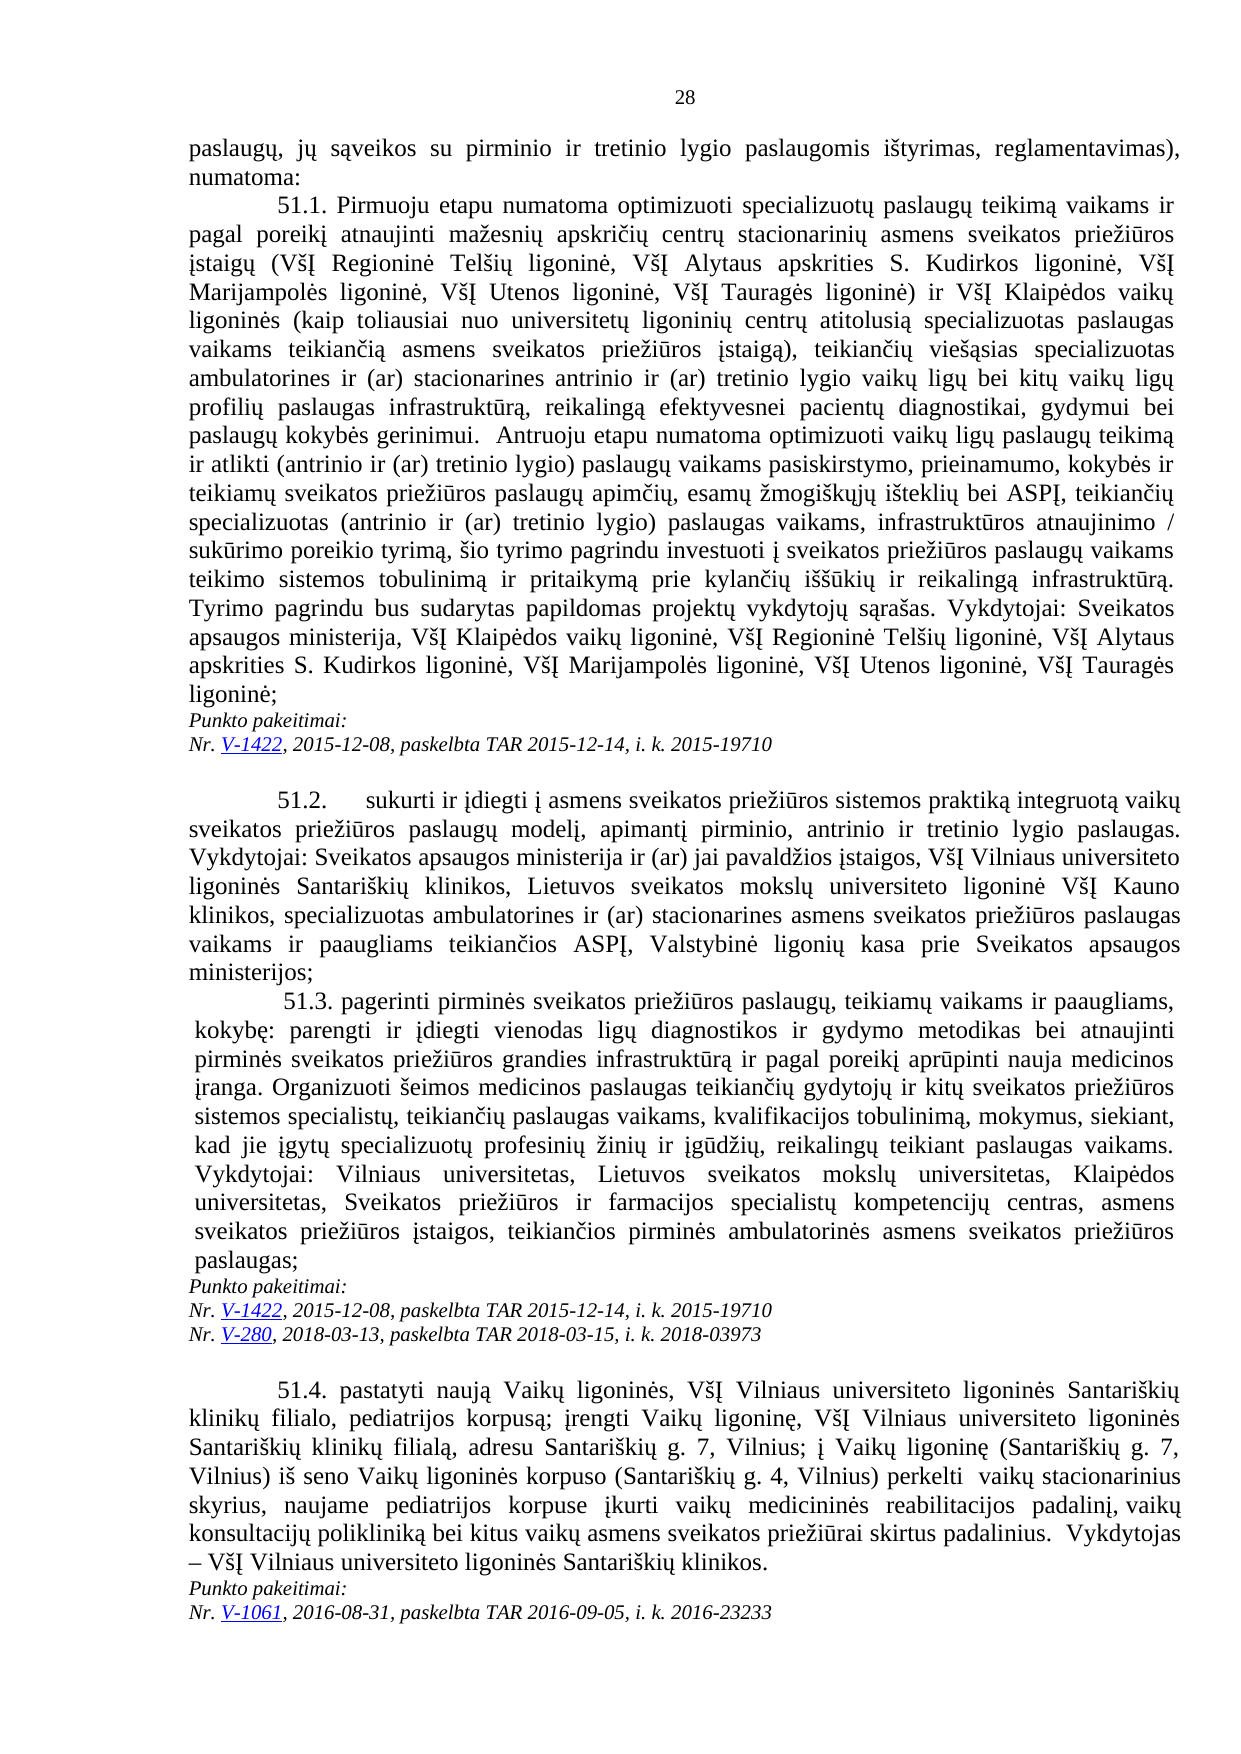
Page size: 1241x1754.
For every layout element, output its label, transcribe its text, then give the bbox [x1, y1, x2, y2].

text Nr. V-1422, 2015-12-08, paskelbta TAR 2015-12-14, i. k. 2015-19710 [188, 732, 1181, 756]
text Punkto pakeitimai: [188, 708, 1181, 732]
text Punkto pakeitimai: [188, 1274, 1181, 1298]
text Punkto pakeitimai: [188, 1576, 1181, 1600]
text Nr. V-1422, 2015-12-08, paskelbta TAR 2015-12-14, i. k. 2015-19710 [188, 1298, 1181, 1322]
text 51.2. sukurti ir įdiegti į asmens sveikatos priežiūros sistemos praktiką integruotą vaikų sveikatos priežiūros paslaugų modelį, apimantį pirminio, antrinio ir tretinio lygio paslaugas. Vykdytojai: Sveikatos apsaugos ministerija ir (ar) jai pavaldžios įstaigos, VšĮ Vilniaus universiteto ligoninės Santariškių klinikos, Lietuvos sveikatos mokslų universiteto ligoninė VšĮ Kauno klinikos, specializuotas ambulatorines ir (ar) stacionarines asmens sveikatos priežiūros paslaugas vaikams ir paaugliams teikiančios ASPĮ, Valstybinė ligonių kasa prie Sveikatos apsaugos ministerijos; [188, 785, 1181, 986]
text 51.3. pagerinti pirminės sveikatos priežiūros paslaugų, teikiamų vaikams ir paaugliams, kokybę: parengti ir įdiegti vienodas ligų diagnostikos ir gydymo metodikas bei atnaujinti pirminės sveikatos priežiūros grandies infrastruktūrą ir pagal poreikį aprūpinti nauja medicinos įranga. Organizuoti šeimos medicinos paslaugas teikiančių gydytojų ir kitų sveikatos priežiūros sistemos specialistų, teikiančių paslaugas vaikams, kvalifikacijos tobulinimą, mokymus, siekiant, kad jie įgytų specializuotų profesinių žinių ir įgūdžių, reikalingų teikiant paslaugas vaikams. Vykdytojai: Vilniaus universitetas, Lietuvos sveikatos mokslų universitetas, Klaipėdos universitetas, Sveikatos priežiūros ir farmacijos specialistų kompetencijų centras, asmens sveikatos priežiūros įstaigos, teikiančios pirminės ambulatorinės asmens sveikatos priežiūros paslaugas; [194, 986, 1175, 1274]
text Nr. V-280, 2018-03-13, paskelbta TAR 2018-03-15, i. k. 2018-03973 [188, 1322, 1181, 1346]
text 51.4. pastatyti naują Vaikų ligoninės, VšĮ Vilniaus universiteto ligoninės Santariškių klinikų filialo, pediatrijos korpusą; įrengti Vaikų ligoninę, VšĮ Vilniaus universiteto ligoninės Santariškių klinikų filialą, adresu Santariškių g. 7, Vilnius; į Vaikų ligoninę (Santariškių g. 7, Vilnius) iš seno Vaikų ligoninės korpuso (Santariškių g. 4, Vilnius) perkelti vaikų stacionarinius skyrius, naujame pediatrijos korpuse įkurti vaikų medicininės reabilitacijos padalinį, vaikų konsultacijų polikliniką bei kitus vaikų asmens sveikatos priežiūrai skirtus padalinius. Vykdytojas – VšĮ Vilniaus universiteto ligoninės Santariškių klinikos. [188, 1375, 1181, 1576]
text 51.1. Pirmuoju etapu numatoma optimizuoti specializuotų paslaugų teikimą vaikams ir pagal poreikį atnaujinti mažesnių apskričių centrų stacionarinių asmens sveikatos priežiūros įstaigų (VšĮ Regioninė Telšių ligoninė, VšĮ Alytaus apskrities S. Kudirkos ligoninė, VšĮ Marijampolės ligoninė, VšĮ Utenos ligoninė, VšĮ Tauragės ligoninė) ir VšĮ Klaipėdos vaikų ligoninės (kaip toliausiai nuo universitetų ligoninių centrų atitolusią specializuotas paslaugas vaikams teikiančią asmens sveikatos priežiūros įstaigą), teikiančių viešąsias specializuotas ambulatorines ir (ar) stacionarines antrinio ir (ar) tretinio lygio vaikų ligų bei kitų vaikų ligų profilių paslaugas infrastruktūrą, reikalingą efektyvesnei pacientų diagnostikai, gydymui bei paslaugų kokybės gerinimui. Antruoju etapu numatoma optimizuoti vaikų ligų paslaugų teikimą ir atlikti (antrinio ir (ar) tretinio lygio) paslaugų vaikams pasiskirstymo, prieinamumo, kokybės ir teikiamų sveikatos priežiūros paslaugų apimčių, esamų žmogiškųjų išteklių bei ASPĮ, teikiančių specializuotas (antrinio ir (ar) tretinio lygio) paslaugas vaikams, infrastruktūros atnaujinimo / sukūrimo poreikio tyrimą, šio tyrimo pagrindu investuoti į sveikatos priežiūros paslaugų vaikams teikimo sistemos tobulinimą ir pritaikymą prie kylančių iššūkių ir reikalingą infrastruktūrą. Tyrimo pagrindu bus sudarytas papildomas projektų vykdytojų sąrašas. Vykdytojai: Sveikatos apsaugos ministerija, VšĮ Klaipėdos vaikų ligoninė, VšĮ Regioninė Telšių ligoninė, VšĮ Alytaus apskrities S. Kudirkos ligoninė, VšĮ Marijampolės ligoninė, VšĮ Utenos ligoninė, VšĮ Tauragės ligoninė; [188, 191, 1175, 708]
text Nr. V-1061, 2016-08-31, paskelbta TAR 2016-09-05, i. k. 2016-23233 [188, 1600, 1181, 1624]
text paslaugų, jų sąveikos su pirminio ir tretinio lygio paslaugomis ištyrimas, reglamentavimas), numatoma: [188, 133, 1181, 191]
